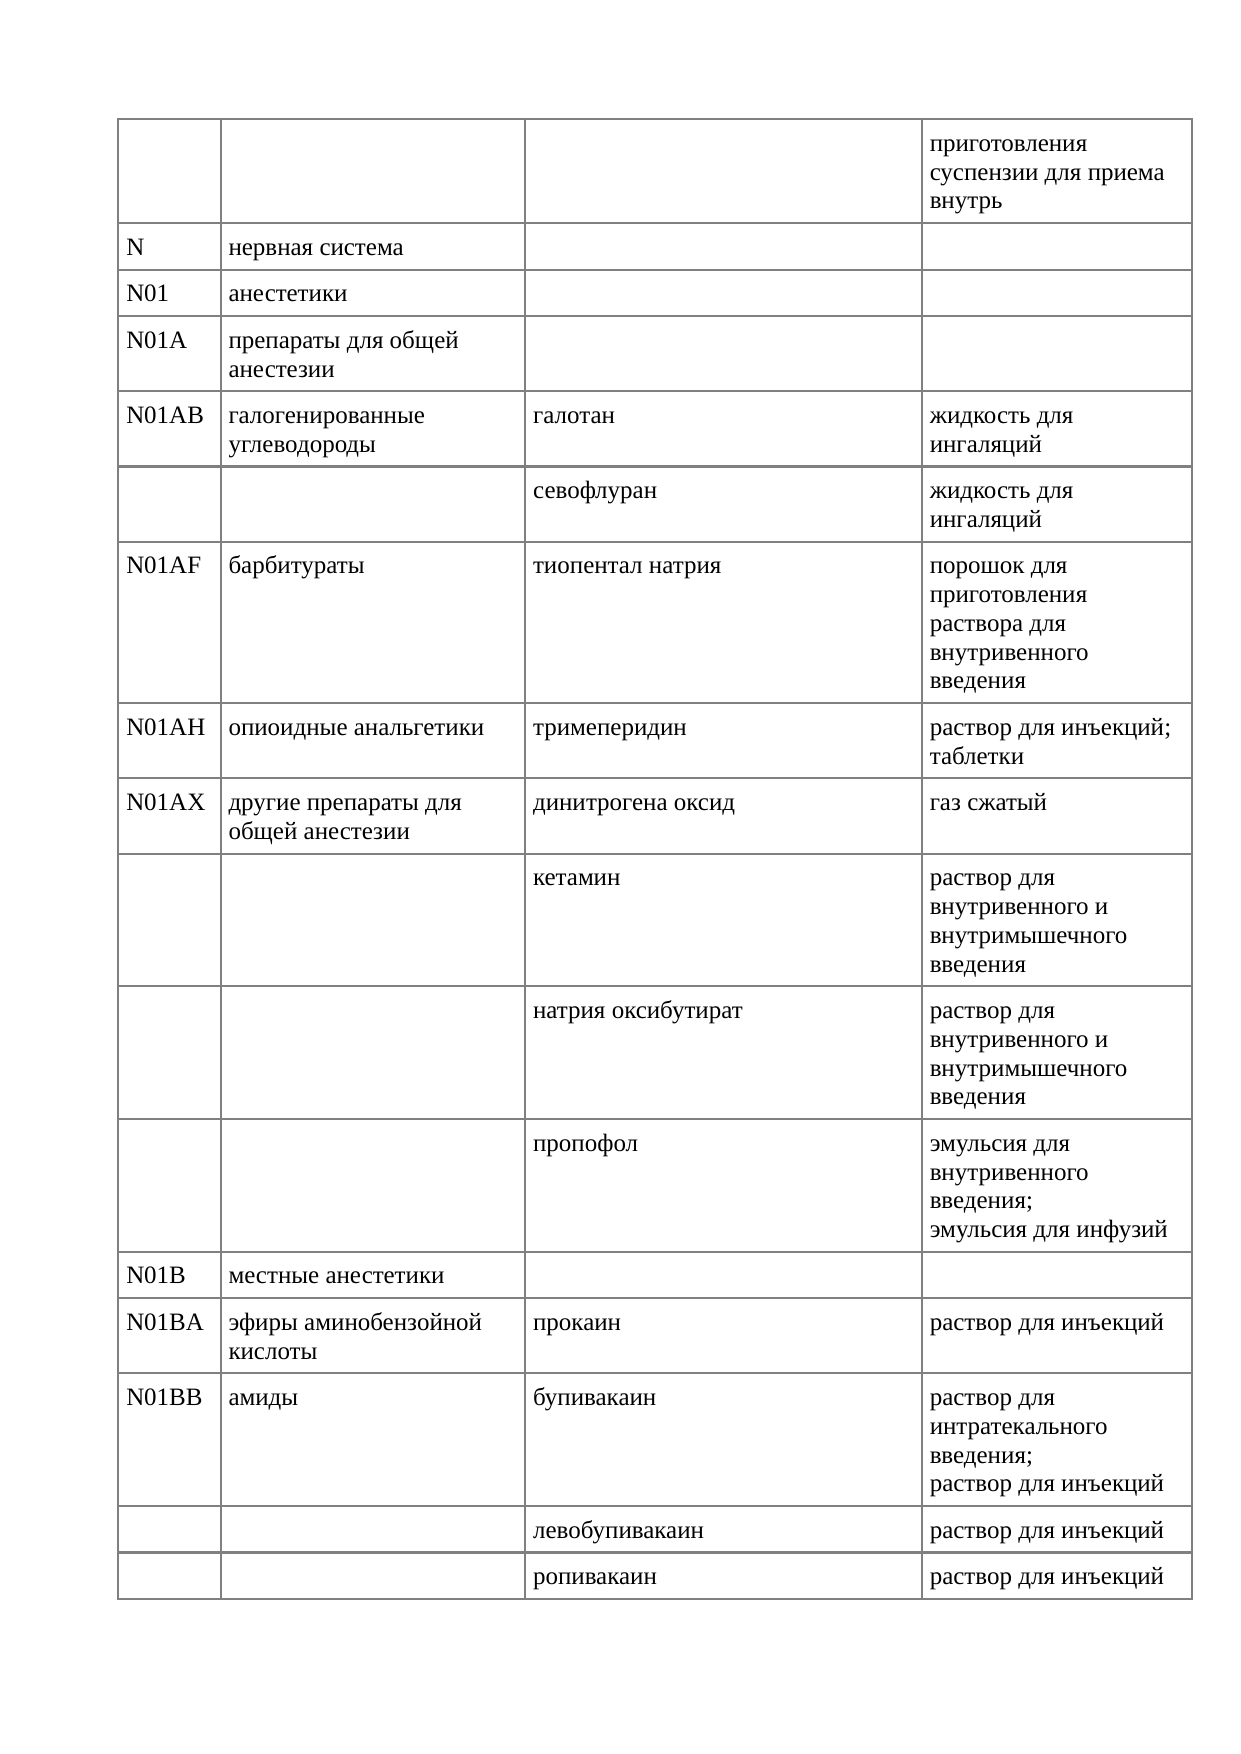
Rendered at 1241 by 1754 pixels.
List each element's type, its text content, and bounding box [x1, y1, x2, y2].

table_cell [526, 271, 921, 315]
table_cell [526, 1253, 921, 1297]
table_cell N01AH [119, 704, 220, 777]
table_cell раствор для инъекций [923, 1507, 1191, 1551]
table_cell ропивакаин [526, 1554, 921, 1598]
table_cell раствор для инъекций; таблетки [923, 704, 1191, 777]
table_cell раствор для внутривенного и внутримышечного введения [923, 855, 1191, 985]
table_cell [526, 317, 921, 390]
table_cell [119, 120, 220, 222]
table_cell N01B [119, 1253, 220, 1297]
table_cell севофлуран [526, 468, 921, 541]
table_cell N01AX [119, 779, 220, 852]
table_cell N01AF [119, 543, 220, 702]
table_cell [119, 1554, 220, 1598]
table_cell пропофол [526, 1120, 921, 1251]
table_cell кетамин [526, 855, 921, 985]
table_cell [222, 120, 524, 222]
table_cell раствор для внутривенного и внутримышечного введения [923, 987, 1191, 1118]
table_cell [923, 1253, 1191, 1297]
table_cell [119, 987, 220, 1118]
table_cell [222, 987, 524, 1118]
table_cell бупивакаин [526, 1374, 921, 1505]
table_cell барбитураты [222, 543, 524, 702]
table_cell жидкость для ингаляций [923, 468, 1191, 541]
table_cell прокаин [526, 1299, 921, 1372]
table_cell другие препараты для общей анестезии [222, 779, 524, 852]
table_cell амиды [222, 1374, 524, 1505]
table_cell газ сжатый [923, 779, 1191, 852]
table_cell [526, 120, 921, 222]
table_cell [119, 1507, 220, 1551]
table_cell [119, 855, 220, 985]
table_cell нервная система [222, 224, 524, 268]
table_cell [119, 1120, 220, 1251]
table_cell приготовления суспензии для приема внутрь [923, 120, 1191, 222]
table_cell N01AB [119, 392, 220, 465]
table_cell динитрогена оксид [526, 779, 921, 852]
table_cell эфиры аминобензойной кислоты [222, 1299, 524, 1372]
table_cell [222, 468, 524, 541]
table_cell галотан [526, 392, 921, 465]
table_cell местные анестетики [222, 1253, 524, 1297]
table_cell [923, 317, 1191, 390]
table_cell раствор для инъекций [923, 1299, 1191, 1372]
table_cell тримеперидин [526, 704, 921, 777]
table_cell N [119, 224, 220, 268]
table_cell левобупивакаин [526, 1507, 921, 1551]
table_cell [222, 1507, 524, 1551]
table_cell раствор для инъекций [923, 1554, 1191, 1598]
table_cell [526, 224, 921, 268]
table_cell жидкость для ингаляций [923, 392, 1191, 465]
table_cell N01A [119, 317, 220, 390]
table_cell анестетики [222, 271, 524, 315]
table_cell [119, 468, 220, 541]
table_cell [222, 1120, 524, 1251]
table_cell эмульсия для внутривенного введения; эмульсия для инфузий [923, 1120, 1191, 1251]
table_cell [923, 224, 1191, 268]
table_cell порошок для приготовления раствора для внутривенного введения [923, 543, 1191, 702]
table_cell препараты для общей анестезии [222, 317, 524, 390]
table_cell N01 [119, 271, 220, 315]
table_cell N01BA [119, 1299, 220, 1372]
table_cell раствор для интратекального введения; раствор для инъекций [923, 1374, 1191, 1505]
table_cell опиоидные анальгетики [222, 704, 524, 777]
table_cell N01BB [119, 1374, 220, 1505]
table_cell тиопентал натрия [526, 543, 921, 702]
table_cell галогенированные углеводороды [222, 392, 524, 465]
table_cell [222, 1554, 524, 1598]
table_cell [222, 855, 524, 985]
table_cell натрия оксибутират [526, 987, 921, 1118]
table_cell [923, 271, 1191, 315]
